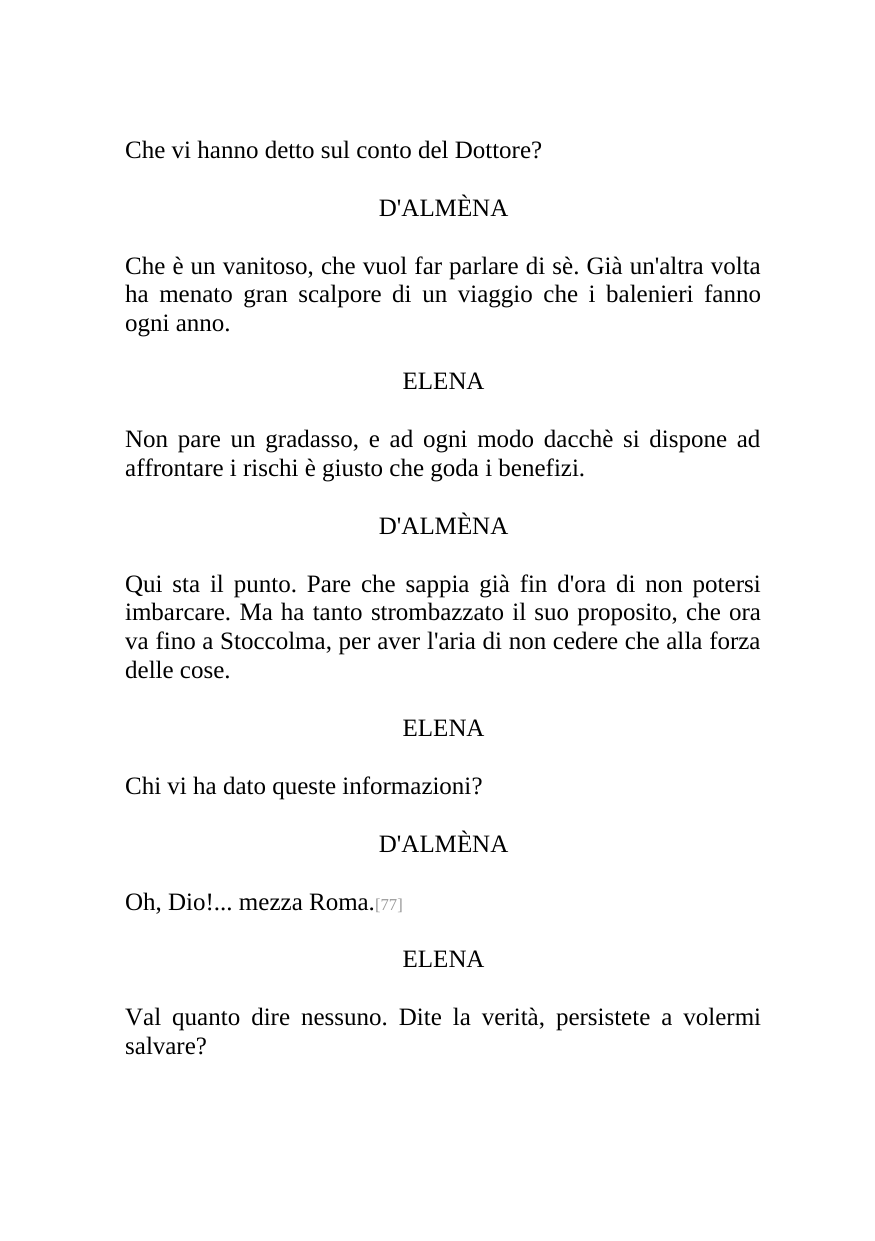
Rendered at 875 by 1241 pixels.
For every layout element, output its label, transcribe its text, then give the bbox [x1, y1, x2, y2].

text ELENA [125, 944, 762, 973]
text Qui sta il punto. Pare che sappia già fin d'ora di non potersi imbarcare. Ma ha tanto strombazzato il suo proposito, che ora va fino a Stoccolma, per aver l'aria di non cedere che alla forza delle cose. [125, 569, 762, 684]
text ELENA [125, 713, 762, 742]
text Che è un vanitoso, che vuol far parlare di sè. Già un'altra volta ha menato gran scalpore di un viaggio che i balenieri fanno ogni anno. [125, 251, 762, 337]
text D'ALMÈNA [125, 511, 762, 539]
text Oh, Dio!... mezza Roma.[77] [125, 887, 762, 915]
text Non pare un gradasso, e ad ogni modo dacchè si dispone ad affrontare i rischi è giusto che goda i benefizi. [125, 424, 762, 482]
text Che vi hanno detto sul conto del Dottore? [125, 135, 762, 164]
text D'ALMÈNA [125, 829, 762, 857]
text D'ALMÈNA [125, 193, 762, 222]
text Val quanto dire nessuno. Dite la verità, persistete a volermi salvare? [125, 1002, 762, 1060]
text Chi vi ha dato queste informazioni? [125, 771, 762, 799]
text ELENA [125, 366, 762, 395]
